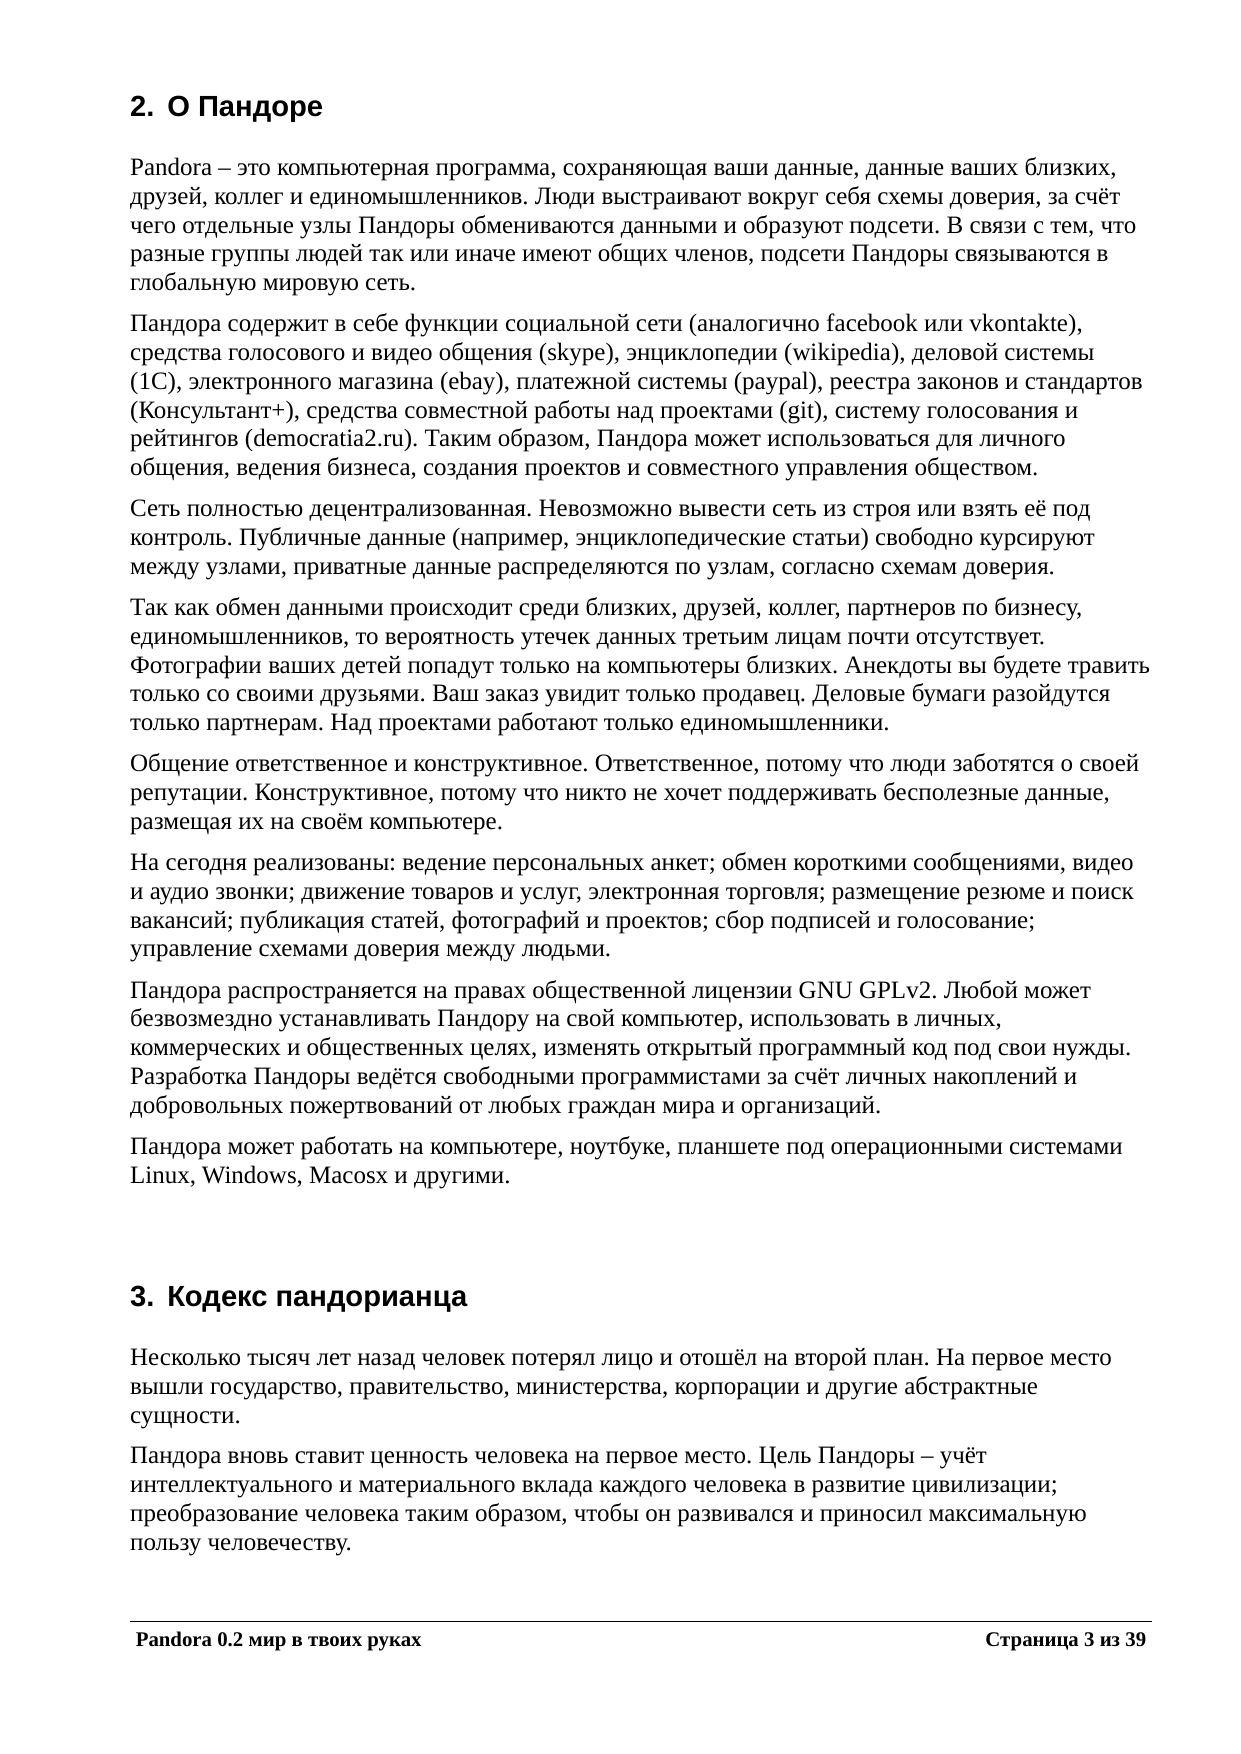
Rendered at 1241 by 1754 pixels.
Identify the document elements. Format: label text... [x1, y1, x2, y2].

text Несколько тысяч лет назад человек потерял лицо и отошёл на второй план. На первое место вышли государство, правительство, министерства, корпорации и другие абстрактные сущности. [130, 1342, 1152, 1429]
text Сеть полностью децентрализованная. Невозможно вывести сеть из строя или взять её под контроль. Публичные данные (например, энциклопедические статьи) свободно курсируют между узлами, приватные данные распределяются по узлам, согласно схемам доверия. [130, 493, 1152, 580]
text Общение ответственное и конструктивное. Ответственное, потому что люди заботятся о своей репутации. Конструктивное, потому что никто не хочет поддерживать бесполезные данные, размещая их на своём компьютере. [130, 748, 1152, 835]
subtitle Кодекс пандорианца [130, 1279, 1152, 1312]
text На сегодня реализованы: ведение персональных анкет; обмен короткими сообщениями, видео и аудио звонки; движение товаров и услуг, электронная торговля; размещение резюме и поиск вакансий; публикация статей, фотографий и проектов; сбор подписей и голосование; управление схемами доверия между людьми. [130, 847, 1152, 962]
text Пандора распространяется на правах общественной лицензии GNU GPLv2. Любой может безвозмездно устанавливать Пандору на свой компьютер, использовать в личных, коммерческих и общественных целях, изменять открытый программный код под свои нужды. Разработка Пандоры ведётся свободными программистами за счёт личных накоплений и добровольных пожертвований от любых граждан мира и организаций. [130, 975, 1152, 1118]
subtitle О Пандоре [130, 88, 1152, 122]
text Пандора содержит в себе функции социальной сети (аналогично facebook или vkontakte), средства голосового и видео общения (skype), энциклопедии (wikipedia), деловой системы (1C), электронного магазина (ebay), платежной системы (paypal), реестра законов и стандартов (Консультант+), средства совместной работы над проектами (git), систему голосования и рейтингов (democratia2.ru). Таким образом, Пандора может использоваться для личного общения, ведения бизнеса, создания проектов и совместного управления обществом. [130, 308, 1152, 481]
text Пандора вновь ставит ценность человека на первое место. Цель Пандоры – учёт интеллектуального и материального вклада каждого человека в развитие цивилизации; преобразование человека таким образом, чтобы он развивался и приносил максимальную пользу человечеству. [130, 1441, 1152, 1556]
text Пандора может работать на компьютере, ноутбуке, планшете под операционными системами Linux, Windows, Macosx и другими. [130, 1131, 1152, 1188]
text Так как обмен данными происходит среди близких, друзей, коллег, партнеров по бизнесу, единомышленников, то вероятность утечек данных третьим лицам почти отсутствует. Фотографии ваших детей попадут только на компьютеры близких. Анекдоты вы будете травить только со своими друзьями. Ваш заказ увидит только продавец. Деловые бумаги разойдутся только партнерам. Над проектами работают только единомышленники. [130, 592, 1152, 736]
text Pandora – это компьютерная программа, сохраняющая ваши данные, данные ваших близких, друзей, коллег и единомышленников. Люди выстраивают вокруг себя схемы доверия, за счёт чего отдельные узлы Пандоры обмениваются данными и образуют подсети. В связи с тем, что разные группы людей так или иначе имеют общих членов, подсети Пандоры связываются в глобальную мировую сеть. [130, 152, 1152, 296]
